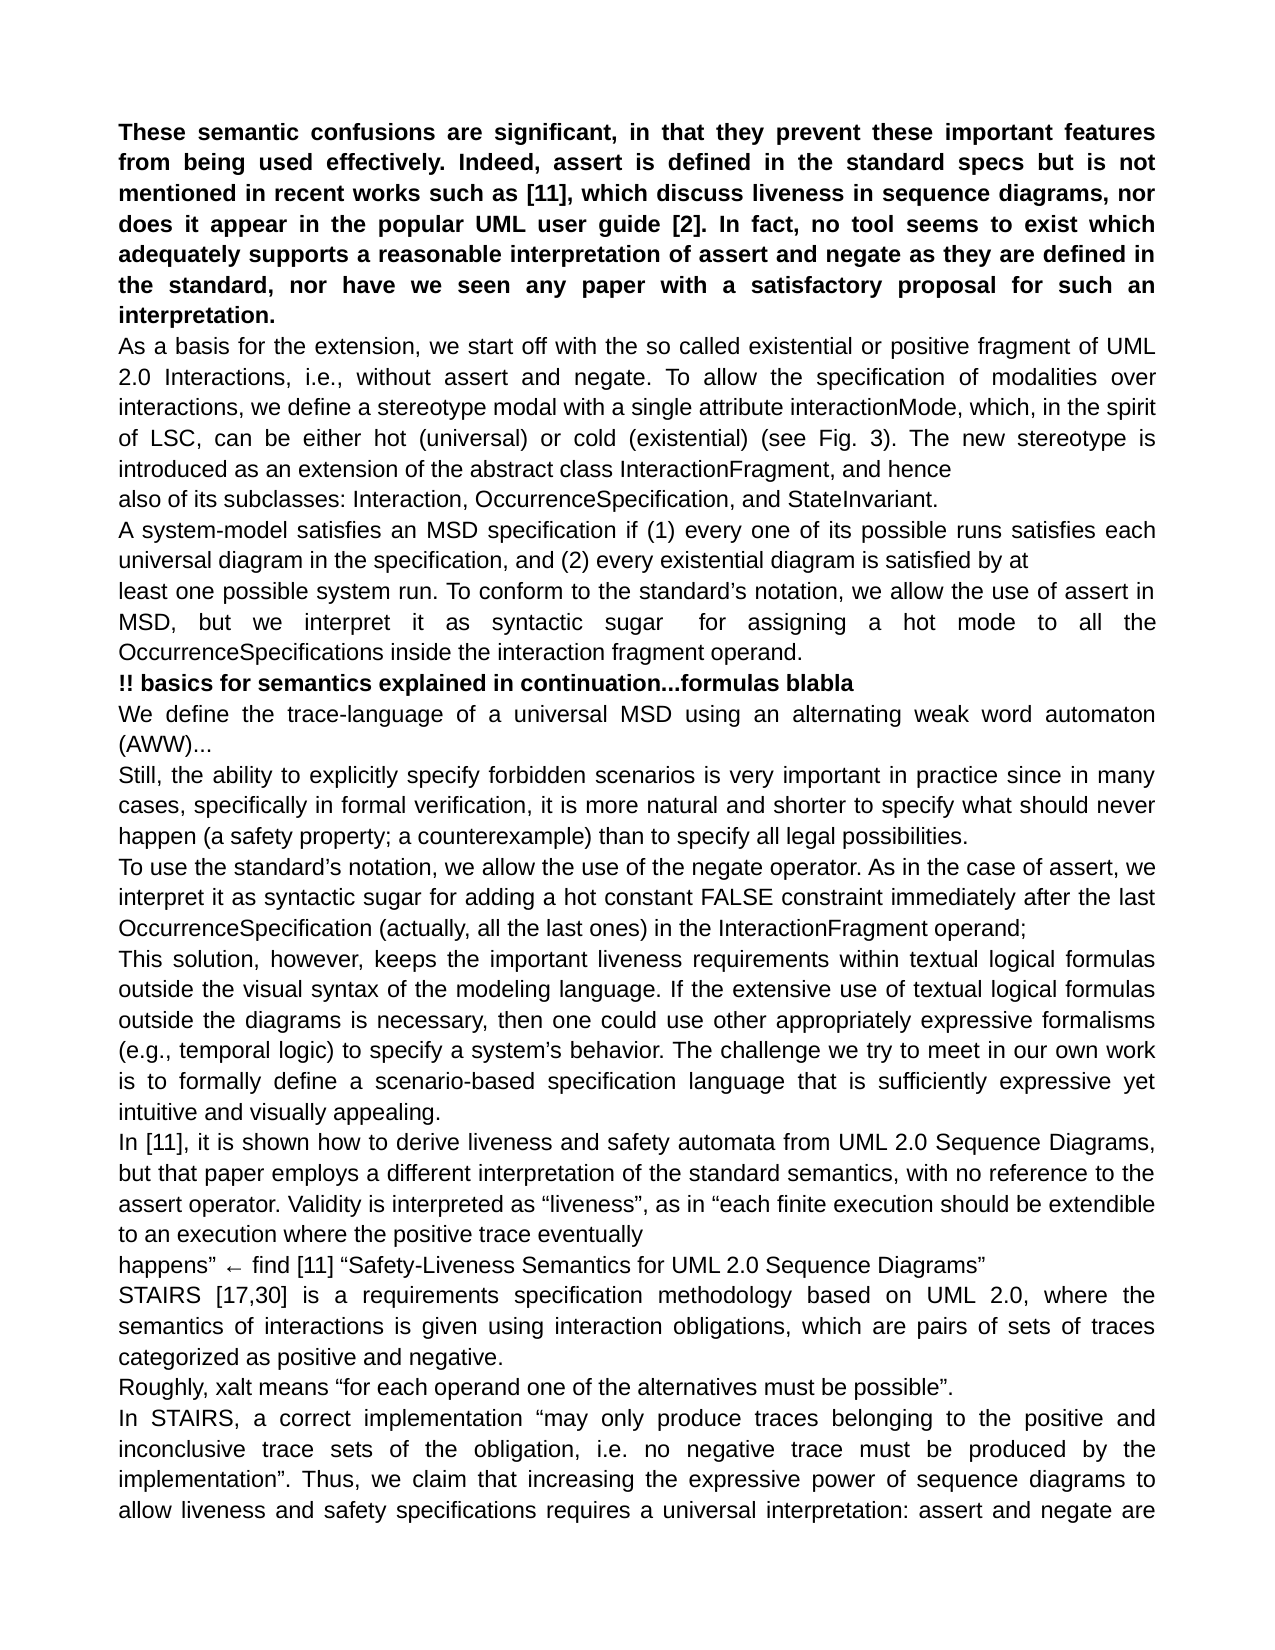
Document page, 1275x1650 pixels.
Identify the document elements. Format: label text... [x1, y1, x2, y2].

text !! basics for semantics explained in continuation...formulas blabla [118, 669, 1157, 696]
text also of its subclasses: Interaction, OccurrenceSpecification, and StateInvariant. [118, 486, 1157, 512]
text Roughly, xalt means “for each operand one of the alternatives must be possible”. [118, 1374, 1157, 1401]
text As a basis for the extension, we start off with the so called existential or positive fragment of UML 2.0 Interactions, i.e., without assert and negate. To allow the specification of modalities over interactions, we define a stereotype modal with a single attribute interactionMode, which, in the spirit of LSC, can be either hot (universal) or cold (existential) (see Fig. 3). The new stereotype is introduced as an extension of the abstract class InteractionFragment, and hence [118, 332, 1157, 482]
text We define the trace-language of a universal MSD using an alternating weak word automaton (AWW)... [118, 700, 1157, 757]
text This solution, however, keeps the important liveness requirements within textual logical formulas outside the visual syntax of the modeling language. If the extensive use of textual logical formulas outside the diagrams is necessary, then one could use other appropriately expressive formalisms (e.g., temporal logic) to specify a system’s behavior. The challenge we try to meet in our own work is to formally define a scenario-based specification language that is sufficiently expressive yet intuitive and visually appealing. [118, 945, 1157, 1125]
text happens” ← find [11] “Safety-Liveness Semantics for UML 2.0 Sequence Diagrams” [118, 1251, 1157, 1278]
text These semantic confusions are significant, in that they prevent these important features from being used effectively. Indeed, assert is defined in the standard specs but is not mentioned in recent works such as [11], which discuss liveness in sequence diagrams, nor does it appear in the popular UML user guide [2]. In fact, no tool seems to exist which adequately supports a reasonable interpretation of assert and negate as they are defined in the standard, nor have we seen any paper with a satisfactory proposal for such an interpretation. [118, 118, 1157, 329]
text STAIRS [17,30] is a requirements specification methodology based on UML 2.0, where the semantics of interactions is given using interaction obligations, which are pairs of sets of traces categorized as positive and negative. [118, 1282, 1157, 1370]
text least one possible system run. To conform to the standard’s notation, we allow the use of assert in MSD, but we interpret it as syntactic sugar for assigning a hot mode to all the OccurrenceSpecifications inside the interaction fragment operand. [118, 577, 1157, 666]
text In STAIRS, a correct implementation “may only produce traces belonging to the positive and inconclusive trace sets of the obligation, i.e. no negative trace must be produced by the implementation”. Thus, we claim that increasing the expressive power of sequence diagrams to allow liveness and safety specifications requires a universal interpretation: assert and negate are [118, 1404, 1157, 1523]
text In [11], it is shown how to derive liveness and safety automata from UML 2.0 Sequence Diagrams, but that paper employs a different interpretation of the standard semantics, with no reference to the assert operator. Validity is interpreted as “liveness”, as in “each finite execution should be extendible to an execution where the positive trace eventually [118, 1129, 1157, 1247]
text Still, the ability to explicitly specify forbidden scenarios is very important in practice since in many cases, specifically in formal verification, it is more natural and shorter to specify what should never happen (a safety property; a counterexample) than to specify all legal possibilities. [118, 761, 1157, 849]
text To use the standard’s notation, we allow the use of the negate operator. As in the case of assert, we interpret it as syntactic sugar for adding a hot constant FALSE constraint immediately after the last OccurrenceSpecification (actually, all the last ones) in the InteractionFragment operand; [118, 853, 1157, 941]
text A system-model satisfies an MSD specification if (1) every one of its possible runs satisfies each universal diagram in the specification, and (2) every existential diagram is satisfied by at [118, 516, 1157, 574]
